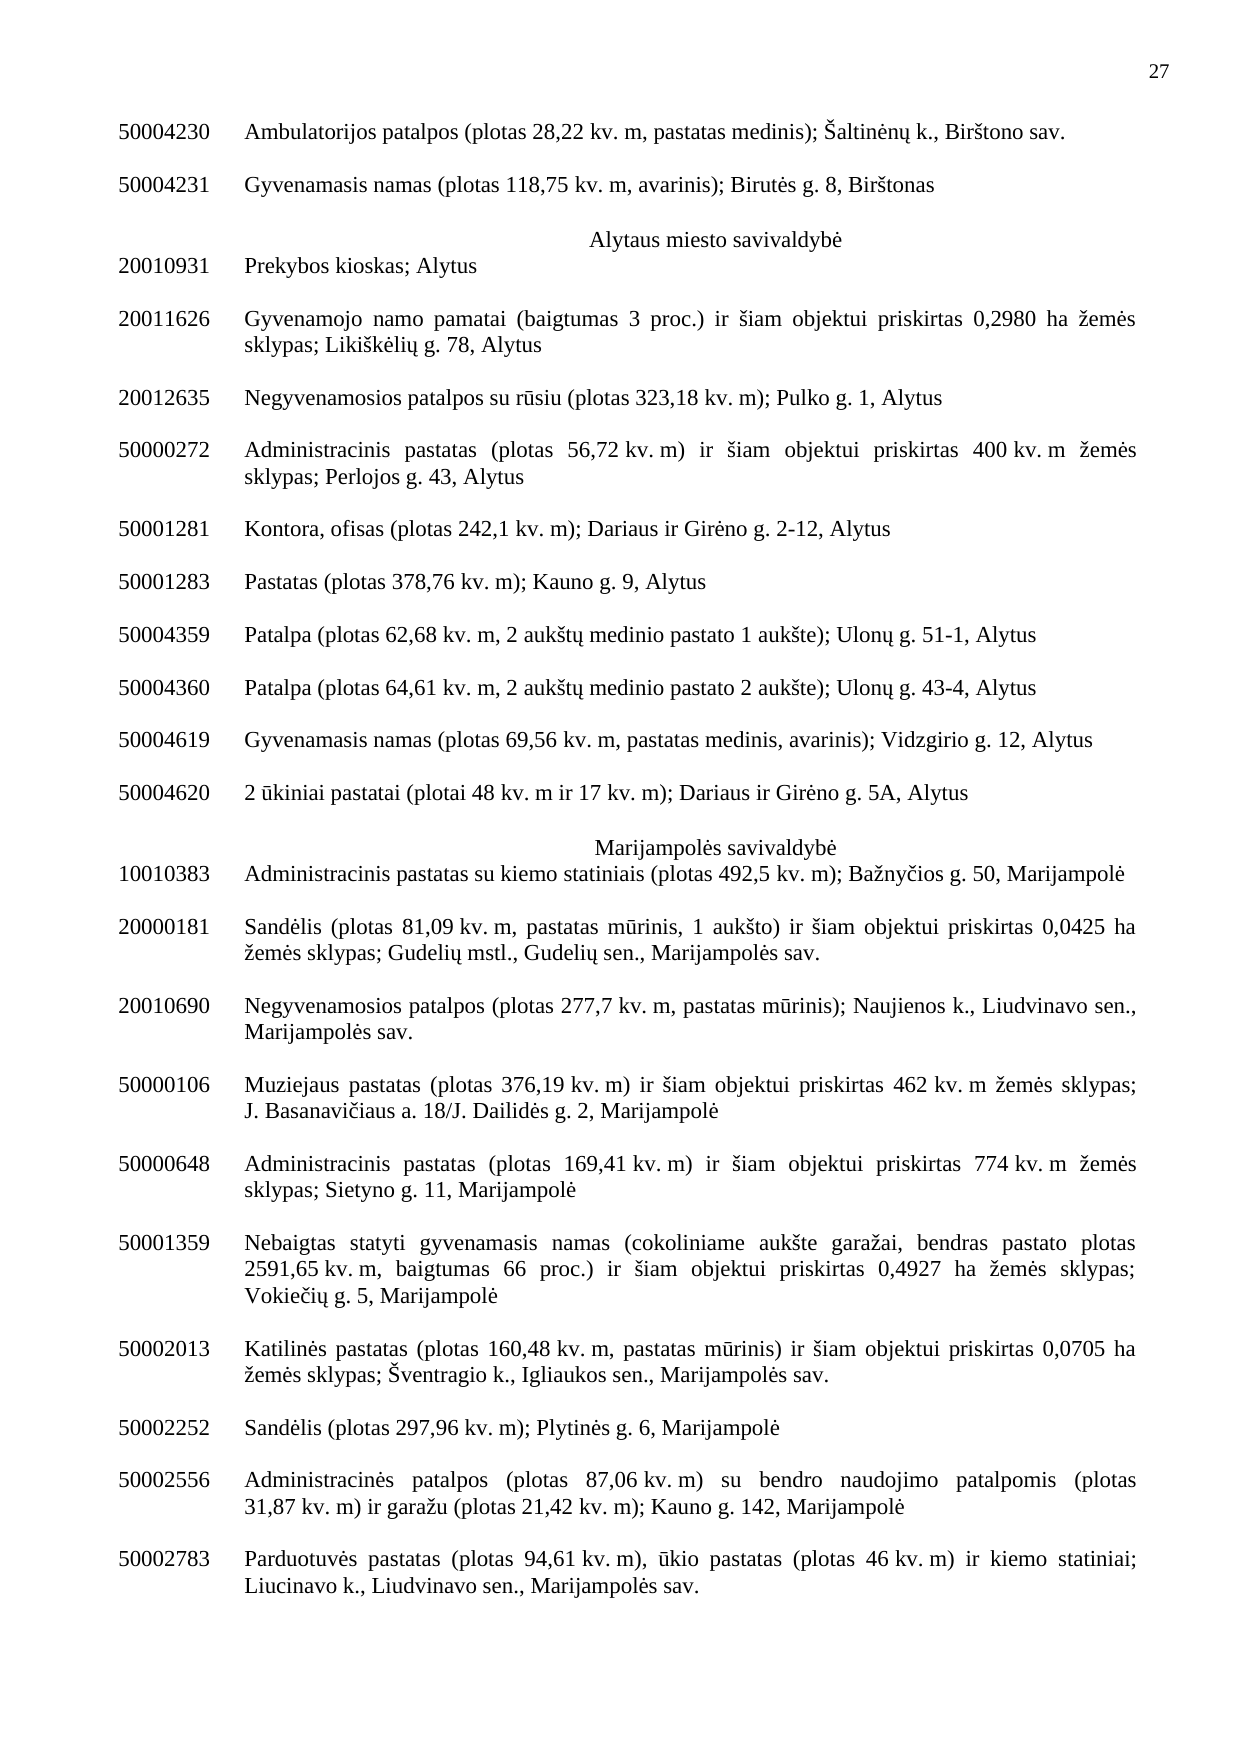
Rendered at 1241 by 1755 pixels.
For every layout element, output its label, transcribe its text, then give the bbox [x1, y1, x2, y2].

table_cell 50002013 [101, 1335, 233, 1387]
table_cell [1193, 252, 1198, 278]
table_cell [101, 542, 1198, 568]
table_cell [1198, 805, 1240, 832]
table_cell [1148, 516, 1163, 542]
table_cell Parduotuvės pastatas (plotas 94,61 kv. m), ūkio pastatas (plotas 46 kv. m) ir kiemo statiniai; Liucinavo k., Liudvinavo sen., Marijampolės sav. [233, 1545, 1148, 1598]
table_cell [1178, 305, 1192, 357]
table_cell [1198, 197, 1240, 223]
table_cell [1163, 568, 1178, 594]
table_cell [1148, 305, 1163, 357]
table_cell [1178, 992, 1192, 1045]
table_cell Administracinis pastatas su kiemo statiniais (plotas 492,5 kv. m); Bažnyčios g. 50, Marijampolė [233, 860, 1148, 887]
table_cell [1148, 621, 1163, 647]
table_cell [1193, 674, 1198, 700]
table_cell [1193, 171, 1198, 197]
table_cell [101, 1598, 1198, 1624]
table_cell [1178, 674, 1192, 700]
table_cell [1198, 252, 1240, 278]
table_cell [101, 1124, 1198, 1150]
table_cell [1193, 436, 1198, 489]
table_cell [1193, 726, 1198, 753]
table_cell Administracinis pastatas (plotas 169,41 kv. m) ir šiam objektui priskirtas 774 kv. m žemės sklypas; Sietyno g. 11, Marijampolė [233, 1150, 1148, 1203]
table_cell [1198, 1598, 1240, 1624]
table_cell [1198, 860, 1240, 887]
table_cell [1193, 305, 1198, 357]
table_cell [1198, 489, 1240, 516]
table_cell [1163, 1466, 1178, 1519]
table_cell Gyvenamasis namas (plotas 69,56 kv. m, pastatas medinis, avarinis); Vidzgirio g. 12, Alytus [233, 726, 1148, 753]
table_cell [101, 1308, 1198, 1334]
table_cell [1148, 860, 1163, 887]
table_cell 10010383 [101, 860, 233, 887]
table_cell Administracinis pastatas (plotas 56,72 kv. m) ir šiam objektui priskirtas 400 kv. m žemės sklypas; Perlojos g. 43, Alytus [233, 436, 1148, 489]
table_cell 50001281 [101, 516, 233, 542]
table_cell [1163, 118, 1178, 144]
table_cell [1163, 1545, 1178, 1598]
table_cell [1193, 568, 1198, 594]
table_cell [1163, 1335, 1178, 1387]
table_cell [1198, 410, 1240, 436]
table_cell [1198, 1045, 1240, 1071]
table_cell 50004619 [101, 726, 233, 753]
table_cell [1178, 1466, 1192, 1519]
table_cell 50002556 [101, 1466, 233, 1519]
table_cell [1198, 1071, 1240, 1124]
table_cell [101, 1203, 1198, 1229]
table_cell [1178, 621, 1192, 647]
table_cell [1178, 1414, 1192, 1440]
table_cell [1148, 1466, 1163, 1519]
table_cell [1178, 779, 1192, 805]
table_cell [1148, 252, 1163, 278]
table_cell [1193, 621, 1198, 647]
table_cell [1198, 700, 1240, 726]
table_cell Patalpa (plotas 62,68 kv. m, 2 aukštų medinio pastato 1 aukšte); Ulonų g. 51-1, Alytus [233, 621, 1148, 647]
table_cell [1148, 674, 1163, 700]
table_cell 50002783 [101, 1545, 233, 1598]
table_cell [1163, 384, 1178, 410]
table_cell [101, 410, 1198, 436]
table_cell [101, 700, 1198, 726]
table_cell 50004359 [101, 621, 233, 647]
table_cell [1198, 913, 1240, 966]
table_cell [1163, 1414, 1178, 1440]
table_cell [1198, 171, 1240, 197]
table_cell [1198, 674, 1240, 700]
table_cell [1163, 1071, 1178, 1124]
table_cell [1163, 436, 1178, 489]
table_cell [1163, 305, 1178, 357]
table_cell [1198, 753, 1240, 779]
table_cell [1193, 1414, 1198, 1440]
table_cell [1163, 1229, 1178, 1308]
table_cell [1193, 1335, 1198, 1387]
table_cell [1198, 145, 1240, 171]
table_cell [1198, 1150, 1240, 1203]
table_cell Negyvenamosios patalpos (plotas 277,7 kv. m, pastatas mūrinis); Naujienos k., Liudvinavo sen., Marijampolės sav. [233, 992, 1148, 1045]
table_cell 50000106 [101, 1071, 233, 1124]
table_cell [1198, 887, 1240, 913]
table_cell [1178, 384, 1192, 410]
table_cell [1148, 171, 1163, 197]
table_cell [1163, 171, 1178, 197]
table_cell 50004231 [101, 171, 233, 197]
table_cell [1198, 834, 1240, 860]
table_cell 20010690 [101, 992, 233, 1045]
table_cell Katilinės pastatas (plotas 160,48 kv. m, pastatas mūrinis) ir šiam objektui priskirtas 0,0705 ha žemės sklypas; Šventragio k., Igliaukos sen., Marijampolės sav. [233, 1335, 1148, 1387]
table_cell [1163, 252, 1178, 278]
table_cell [1198, 436, 1240, 489]
table_cell 50000648 [101, 1150, 233, 1203]
table_cell [1163, 674, 1178, 700]
table_cell 20011626 [101, 305, 233, 357]
table_cell [1163, 779, 1178, 805]
table_cell [1198, 779, 1240, 805]
table_cell [1148, 726, 1163, 753]
table_cell [1198, 1466, 1240, 1519]
table_cell [101, 278, 1198, 305]
table_cell Prekybos kioskas; Alytus [233, 252, 1148, 278]
table_cell [1178, 913, 1192, 966]
table_cell [1178, 860, 1192, 887]
table_cell 50001283 [101, 568, 233, 594]
table_cell [1193, 779, 1198, 805]
table_cell [1198, 595, 1240, 621]
table_cell 20000181 [101, 913, 233, 966]
table_cell [1148, 436, 1163, 489]
table_cell 50001359 [101, 1229, 233, 1308]
table_cell Muziejaus pastatas (plotas 376,19 kv. m) ir šiam objektui priskirtas 462 kv. m žemės sklypas; J. Basanavičiaus a. 18/J. Dailidės g. 2, Marijampolė [233, 1071, 1148, 1124]
table_cell [101, 197, 1198, 223]
table_cell [1193, 992, 1198, 1045]
table_cell [101, 647, 1198, 674]
table_cell [1148, 1229, 1163, 1308]
table_cell [1148, 992, 1163, 1045]
table_cell [1198, 966, 1240, 992]
table_cell [1148, 1414, 1163, 1440]
table_cell [1148, 779, 1163, 805]
table_cell [1198, 647, 1240, 674]
table_cell [1163, 1150, 1178, 1203]
table_cell 50002252 [101, 1414, 233, 1440]
table_cell [101, 595, 1198, 621]
table_cell [1198, 358, 1240, 384]
table_cell [1148, 1335, 1163, 1387]
table_cell [1178, 1229, 1192, 1308]
table_cell Marijampolės savivaldybė [233, 834, 1198, 860]
table_cell Administracinės patalpos (plotas 87,06 kv. m) su bendro naudojimo patalpomis (plotas 31,87 kv. m) ir garažu (plotas 21,42 kv. m); Kauno g. 142, Marijampolė [233, 1466, 1148, 1519]
table_cell [101, 145, 1198, 171]
table_cell [1198, 384, 1240, 410]
table_cell 50004360 [101, 674, 233, 700]
table_cell [1178, 436, 1192, 489]
table_cell [1193, 1150, 1198, 1203]
table_cell [101, 805, 1198, 832]
table_cell [1198, 542, 1240, 568]
table_cell [101, 834, 233, 860]
table_cell [1148, 1150, 1163, 1203]
table_cell [1178, 118, 1192, 144]
table_cell [1178, 171, 1192, 197]
table_cell Sandėlis (plotas 297,96 kv. m); Plytinės g. 6, Marijampolė [233, 1414, 1148, 1440]
table_cell 20012635 [101, 384, 233, 410]
table_cell [101, 1519, 1198, 1545]
table_cell [1198, 305, 1240, 357]
table_cell Pastatas (plotas 378,76 kv. m); Kauno g. 9, Alytus [233, 568, 1148, 594]
table_cell [1198, 1335, 1240, 1387]
table_cell [1178, 568, 1192, 594]
table_cell [1178, 252, 1192, 278]
table_cell [1198, 1308, 1240, 1334]
table_cell [1193, 1071, 1198, 1124]
table_cell [1163, 860, 1178, 887]
table_cell [101, 1045, 1198, 1071]
table_cell [1198, 226, 1240, 252]
table_cell [1193, 1229, 1198, 1308]
table_cell 50004230 [101, 118, 233, 144]
table_cell [1148, 913, 1163, 966]
table_cell [101, 489, 1198, 516]
table_cell [1163, 726, 1178, 753]
table_cell [1198, 568, 1240, 594]
table_cell [1198, 621, 1240, 647]
table_cell [1198, 278, 1240, 305]
table_cell [1148, 1071, 1163, 1124]
table_cell [1198, 1519, 1240, 1545]
table_cell [1163, 913, 1178, 966]
table_cell [1198, 1545, 1240, 1598]
table_cell Gyvenamasis namas (plotas 118,75 kv. m, avarinis); Birutės g. 8, Birštonas [233, 171, 1148, 197]
table_cell [1178, 1335, 1192, 1387]
table_cell [1148, 118, 1163, 144]
table_cell Gyvenamojo namo pamatai (baigtumas 3 proc.) ir šiam objektui priskirtas 0,2980 ha žemės sklypas; Likiškėlių g. 78, Alytus [233, 305, 1148, 357]
table_cell Ambulatorijos patalpos (plotas 28,22 kv. m, pastatas medinis); Šaltinėnų k., Birštono sav. [233, 118, 1148, 144]
table_cell [1193, 118, 1198, 144]
table_cell [1178, 726, 1192, 753]
table_cell [1198, 1414, 1240, 1440]
table_cell [1198, 726, 1240, 753]
table_cell 50000272 [101, 436, 233, 489]
table_cell [1148, 568, 1163, 594]
table_cell Alytaus miesto savivaldybė [233, 226, 1198, 252]
table_cell [1193, 1545, 1198, 1598]
table_cell [1193, 1466, 1198, 1519]
table_cell [1178, 1071, 1192, 1124]
table_cell [1198, 1203, 1240, 1229]
table_cell [101, 358, 1198, 384]
table_cell [1193, 384, 1198, 410]
table_cell Negyvenamosios patalpos su rūsiu (plotas 323,18 kv. m); Pulko g. 1, Alytus [233, 384, 1148, 410]
table_cell [1178, 1150, 1192, 1203]
table_cell [1163, 992, 1178, 1045]
table_cell [101, 1440, 1198, 1466]
table_cell [1193, 913, 1198, 966]
table_cell [1198, 1387, 1240, 1414]
table_cell [101, 887, 1198, 913]
table_cell Nebaigtas statyti gyvenamasis namas (cokoliniame aukšte garažai, bendras pastato plotas 2591,65 kv. m, baigtumas 66 proc.) ir šiam objektui priskirtas 0,4927 ha žemės sklypas; Vokiečių g. 5, Marijampolė [233, 1229, 1148, 1308]
table_cell 50004620 [101, 779, 233, 805]
table_cell [1163, 621, 1178, 647]
table_cell [1148, 384, 1163, 410]
table_cell [1163, 516, 1178, 542]
table_cell [101, 966, 1198, 992]
table_cell [101, 226, 233, 252]
table_cell 20010931 [101, 252, 233, 278]
table_cell Patalpa (plotas 64,61 kv. m, 2 aukštų medinio pastato 2 aukšte); Ulonų g. 43-4, Alytus [233, 674, 1148, 700]
table_cell [1198, 1124, 1240, 1150]
table_cell [1178, 516, 1192, 542]
table_cell [101, 1387, 1198, 1414]
table_cell [1193, 516, 1198, 542]
table_cell 2 ūkiniai pastatai (plotai 48 kv. m ir 17 kv. m); Dariaus ir Girėno g. 5A, Alytus [233, 779, 1148, 805]
table_cell Sandėlis (plotas 81,09 kv. m, pastatas mūrinis, 1 aukšto) ir šiam objektui priskirtas 0,0425 ha žemės sklypas; Gudelių mstl., Gudelių sen., Marijampolės sav. [233, 913, 1148, 966]
table_cell [1198, 1440, 1240, 1466]
table_cell [1198, 118, 1240, 144]
table_cell Kontora, ofisas (plotas 242,1 kv. m); Dariaus ir Girėno g. 2-12, Alytus [233, 516, 1148, 542]
table_cell [1198, 992, 1240, 1045]
table_cell [1178, 1545, 1192, 1598]
table_cell [1198, 1229, 1240, 1308]
table_cell [1198, 516, 1240, 542]
table_cell [1148, 1545, 1163, 1598]
table_cell [1193, 860, 1198, 887]
table_cell [101, 753, 1198, 779]
